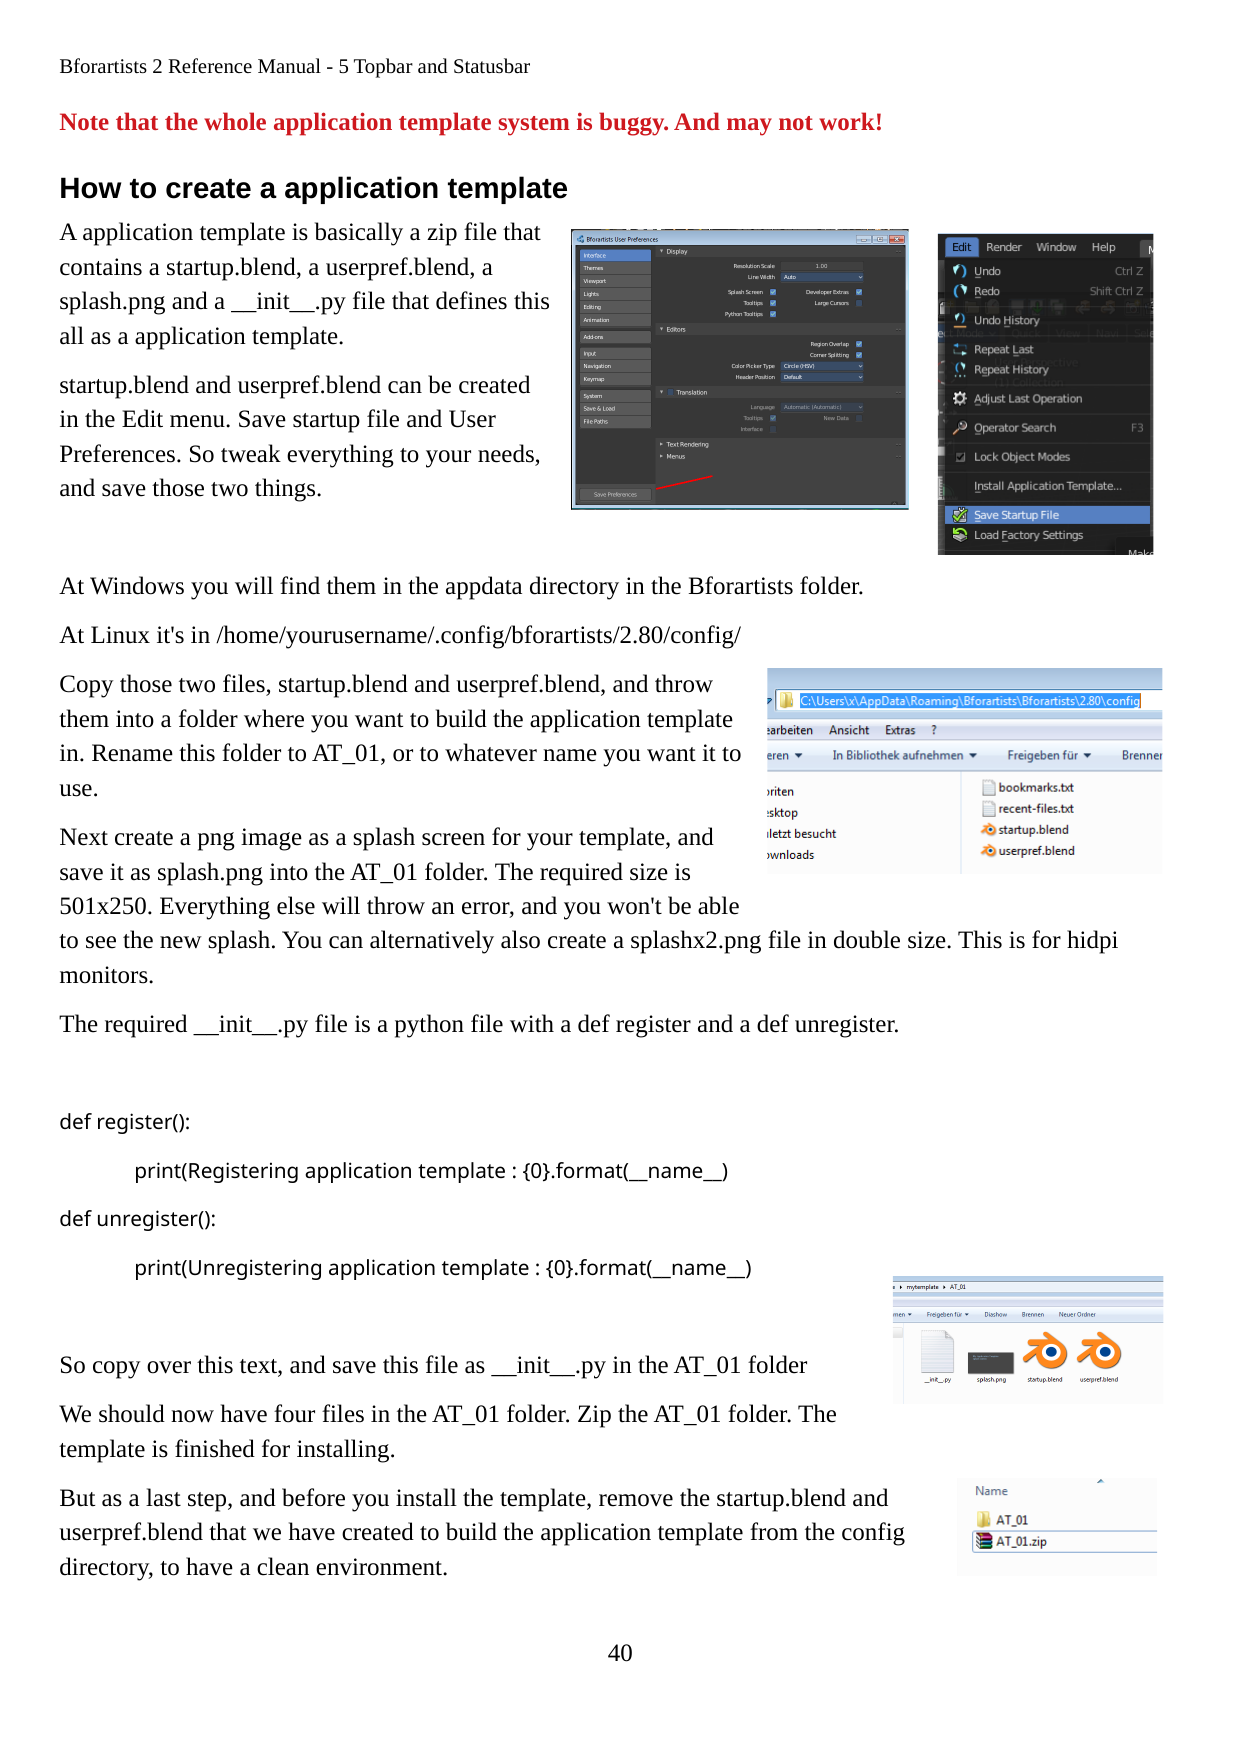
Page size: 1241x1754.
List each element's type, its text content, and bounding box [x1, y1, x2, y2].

text At Linux it's in /home/yourusername/.config/bforartists/2.80/config/ [59, 621, 1181, 649]
text [1154, 370, 1181, 502]
text Copy those two files, startup.blend and userpref.blend, and throw them into a folder where you want to build the application template in. Rename this folder to AT_01, or to whatever name you want it to use. [59, 669, 767, 802]
subtitle How to create a application template [59, 171, 1181, 205]
text def register(): [59, 1107, 1181, 1136]
text At Windows you will find them in the appdata directory in the Bforartists folder. [59, 571, 1181, 600]
text But as a last step, and before you install the template, remove the startup.blend and userpref.blend that we have created to build the application template from the config directory, to have a clean environment. [59, 1483, 1181, 1581]
text Note that the whole application template system is buggy. And may not work! [59, 107, 1181, 136]
picture [767, 668, 1163, 874]
text A application template is basically a zip file that contains a startup.blend, a userpref.blend, a splash.png and a __init__.py file that defines this all as a application template. [59, 217, 1181, 349]
text [909, 370, 937, 502]
text The required __init__.py file is a python file with a def register and a def unregister. [59, 1009, 1181, 1038]
picture [957, 1478, 1158, 1576]
text startup.blend and userpref.blend can be created in the Edit menu. Save startup file and User Preferences. So tweak everything to your needs, and save those two things. [59, 370, 571, 502]
text print(Registering application template : {0}.format(__name__) [59, 1156, 1181, 1184]
picture [937, 233, 1154, 555]
text We should now have four files in the AT_01 folder. Zip the AT_01 folder. The template is finished for installing. [59, 1399, 1181, 1463]
text def unregister(): [59, 1204, 1181, 1233]
text print(Unregistering application template : {0}.format(__name__) [59, 1253, 1181, 1282]
text Next create a png image as a splash screen for your template, and save it as splash.png into the AT_01 folder. The required size is 501x250. Everything else will throw an error, and you won't be able to see the new splash. You can alternatively also create a splashx2.png file in double size. This is for hidpi monitors. [59, 822, 1181, 989]
text So copy over this text, and save this file as __init__.py in the AT_01 folder [59, 1350, 892, 1379]
picture [571, 229, 909, 510]
picture [892, 1276, 1164, 1404]
